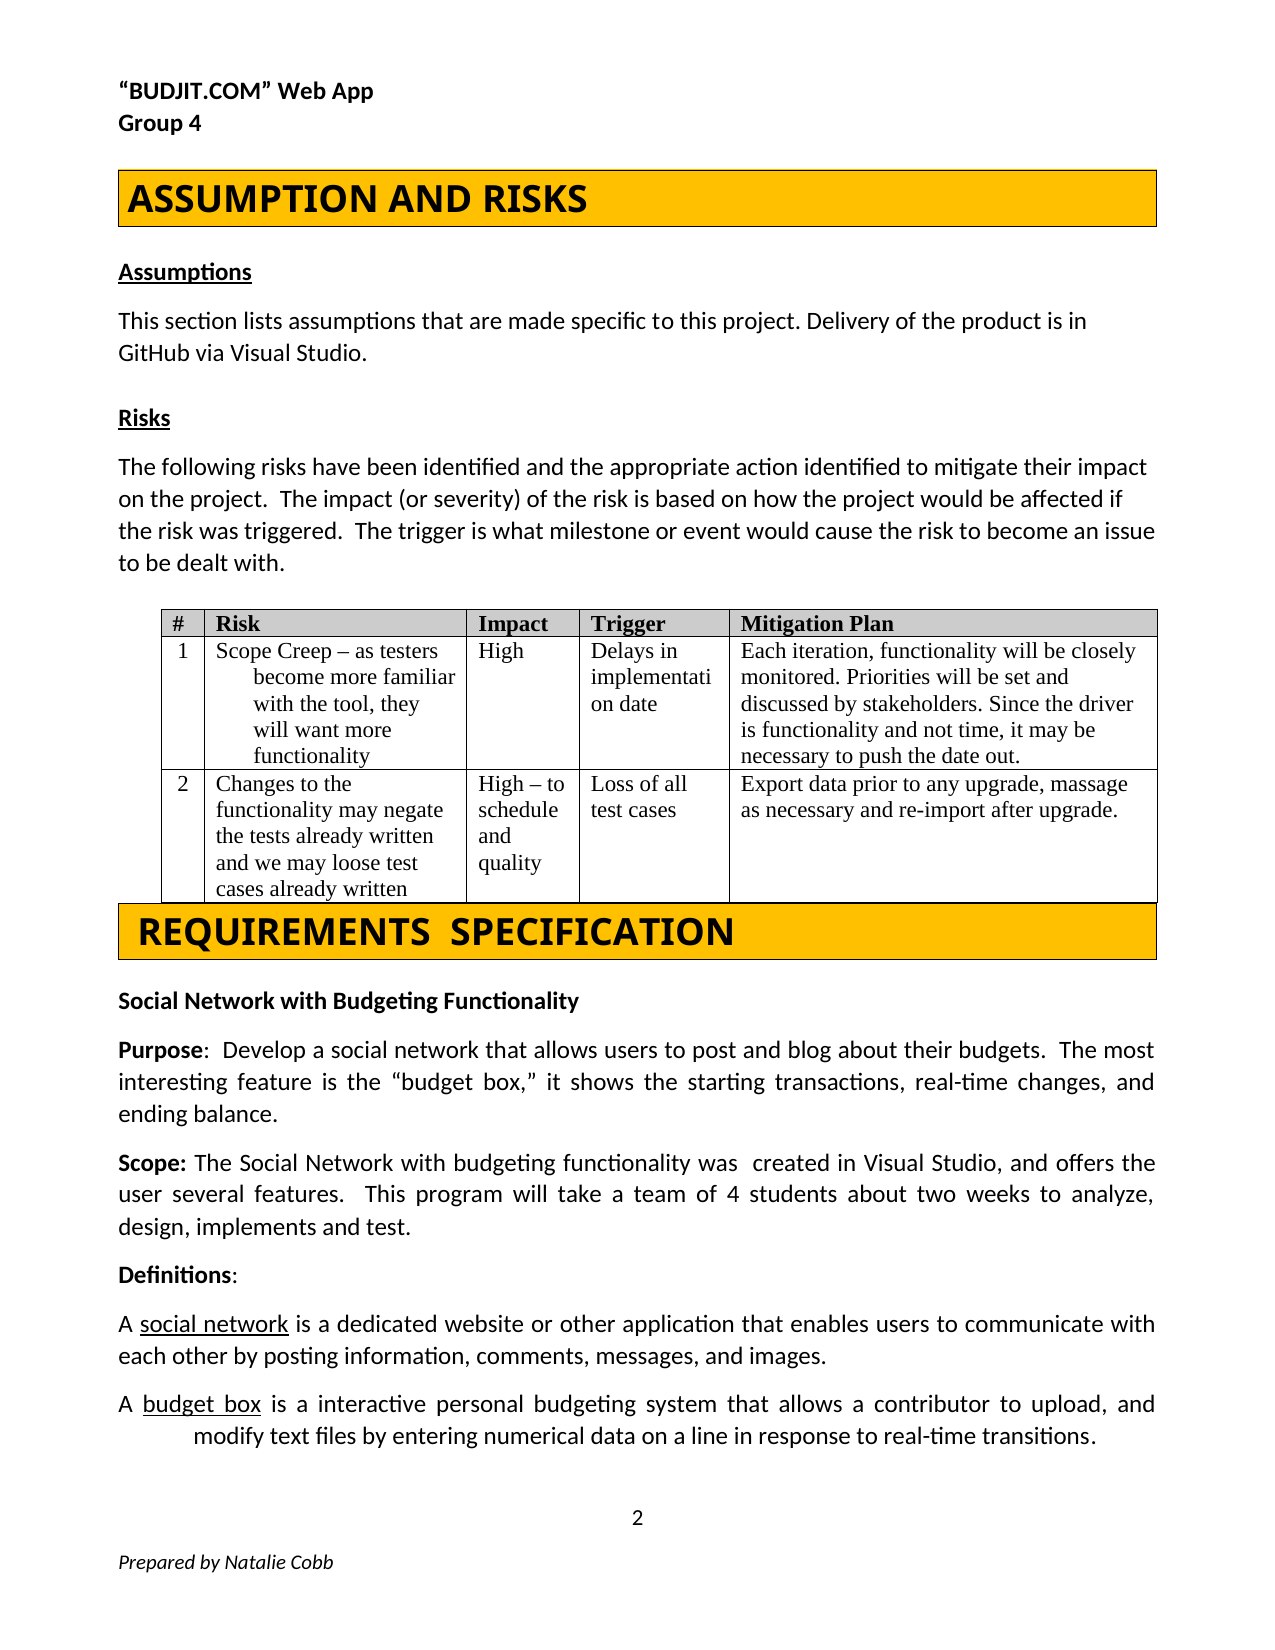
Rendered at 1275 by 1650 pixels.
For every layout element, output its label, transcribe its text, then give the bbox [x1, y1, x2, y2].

table_cell High – to schedule and quality [467, 770, 579, 902]
text A budget box is a interactive personal budgeting system that allows a contributor to upload, and modify text files by entering numerical data on a line in response to real-time transitions. [118, 1388, 1157, 1451]
text Definitions: [118, 1259, 1157, 1290]
table_cell Scope Creep – as testers become more familiar with the tool, they will want more functionality [205, 637, 466, 769]
table_cell Export data prior to any upgrade, massage as necessary and re-import after upgrade. [730, 770, 1157, 902]
table_cell Each iteration, functionality will be closely monitored. Priorities will be set and discussed by stakeholders. Since the driver is functionality and not time, it may be necessary to push the date out. [730, 637, 1157, 769]
table_cell Changes to the functionality may negate the tests already written and we may loose test cases already written [205, 770, 466, 902]
table_header Mitigation Plan [730, 610, 1157, 636]
table_header # [162, 610, 204, 636]
text This section lists assumptions that are made specific to this project. Delivery of the product is in GitHub via Visual Studio. [118, 305, 1157, 368]
text A social network is a dedicated website or other application that enables users to communicate with each other by posting information, comments, messages, and images. [118, 1308, 1157, 1370]
text Risks [118, 402, 1157, 432]
table_header Trigger [580, 610, 729, 636]
table_cell 1 [162, 637, 204, 769]
subtitle Requirements Specification [119, 904, 1156, 959]
text Scope: The Social Network with budgeting functionality was created in Visual Studio, and offers the user several features. This program will take a team of 4 students about two weeks to analyze, design, implements and test. [118, 1147, 1157, 1241]
text Assumptions [118, 256, 1157, 287]
text Purpose: Develop a social network that allows users to post and blog about their budgets. The most interesting feature is the “budget box,” it shows the starting transactions, real-time changes, and ending balance. [118, 1034, 1157, 1128]
text Social Network with Budgeting Functionality [118, 985, 1157, 1016]
table_header Impact [467, 610, 579, 636]
table_cell High [467, 637, 579, 769]
table_cell Loss of all test cases [580, 770, 729, 902]
text The following risks have been identified and the appropriate action identified to mitigate their impact on the project. The impact (or severity) of the risk is based on how the project would be affected if the risk was triggered. The trigger is what milestone or event would cause the risk to become an issue to be dealt with. [118, 451, 1157, 578]
table_cell Delays in implementation date [580, 637, 729, 769]
subtitle ASSUMPTION AND RISKS [119, 171, 1156, 226]
table_cell 2 [162, 770, 204, 902]
table_header Risk [205, 610, 466, 636]
